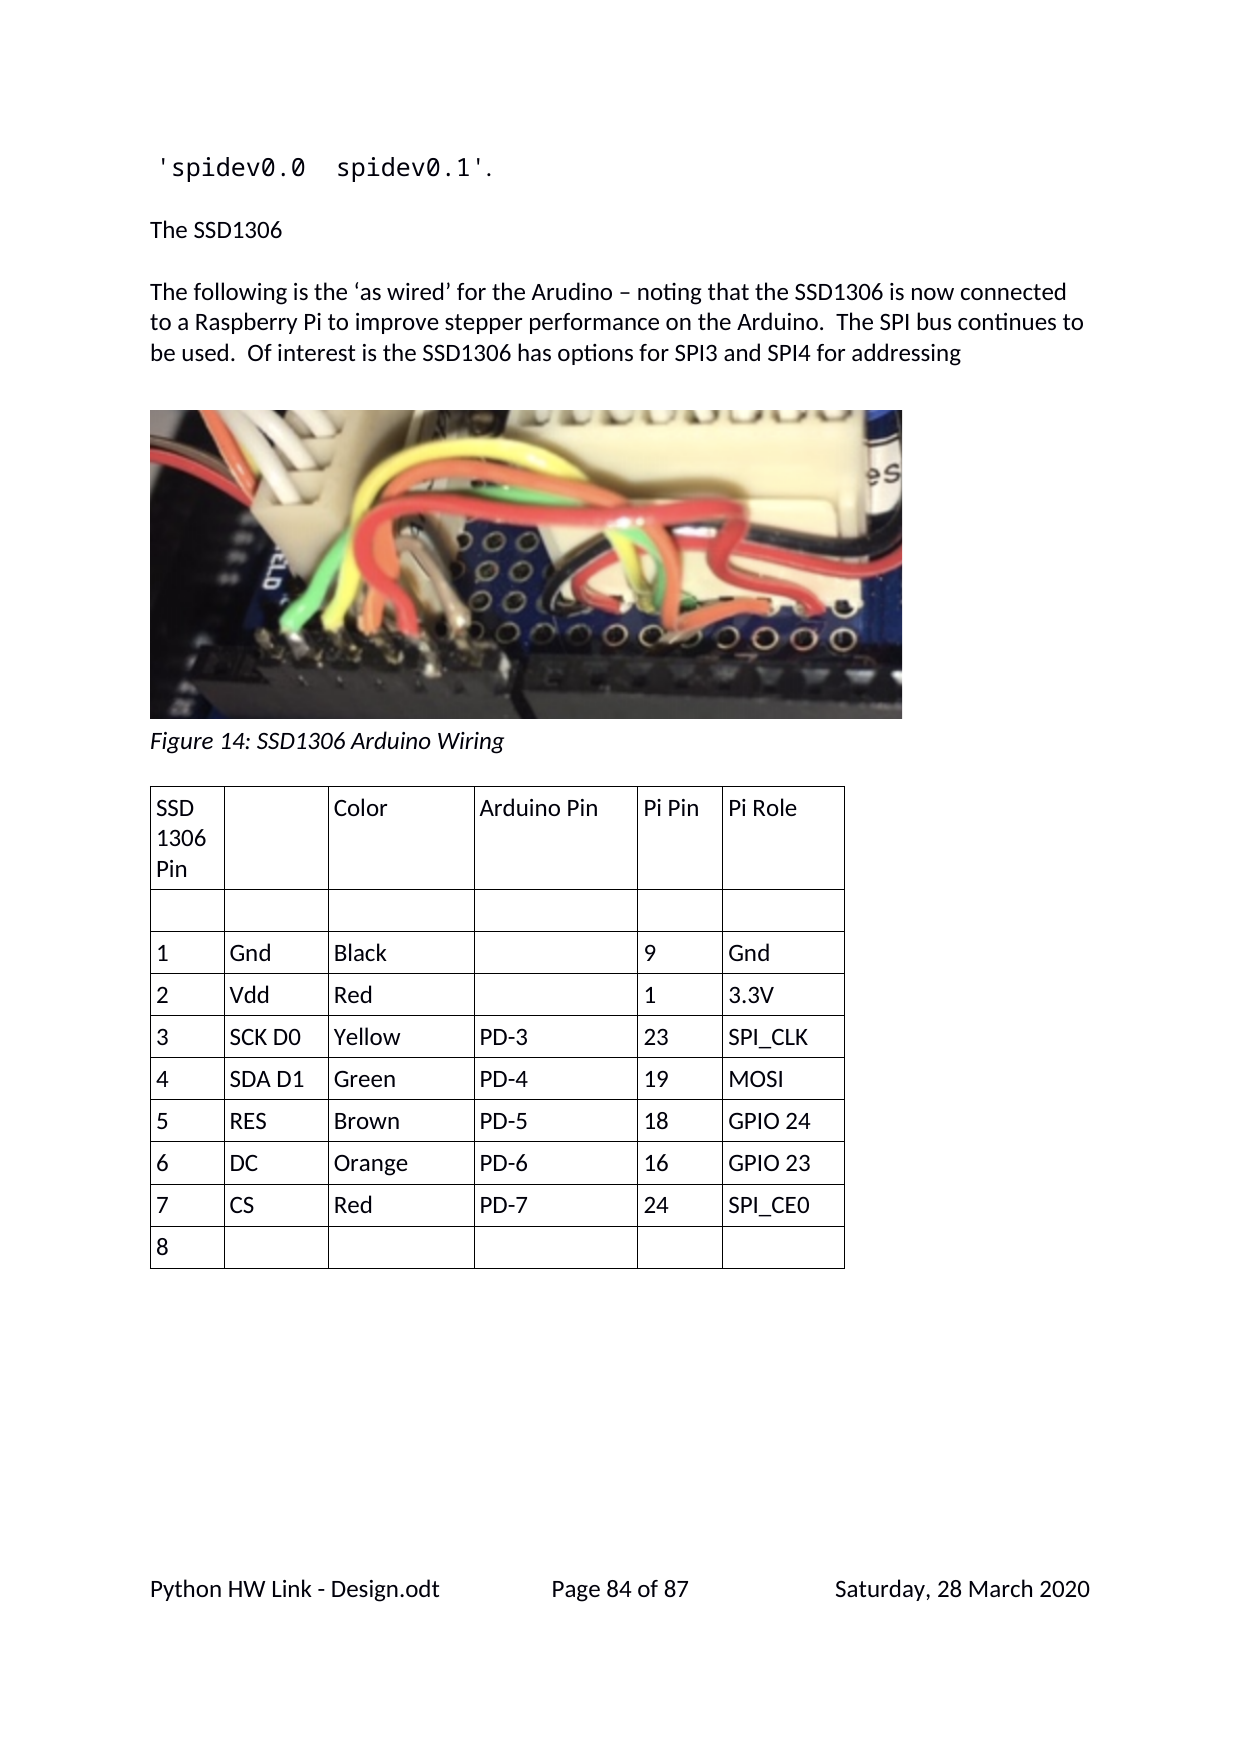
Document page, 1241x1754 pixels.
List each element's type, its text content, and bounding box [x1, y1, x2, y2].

table_cell 7 [151, 1185, 224, 1226]
table_cell 6 [151, 1142, 224, 1183]
table_cell [475, 932, 637, 973]
table_cell Gnd [723, 932, 844, 973]
table_cell 16 [638, 1142, 722, 1183]
text Figure 14: SSD1306 Arduino Wiring [150, 719, 902, 755]
table_cell Red [329, 974, 474, 1015]
table_cell Black [329, 932, 474, 973]
table_cell 24 [638, 1185, 722, 1226]
table_cell RES [225, 1100, 328, 1141]
table_cell 19 [638, 1058, 722, 1099]
table_cell PD-5 [475, 1100, 637, 1141]
table_cell SCK D0 [225, 1016, 328, 1057]
table_cell [723, 890, 844, 931]
table_cell GPIO 23 [723, 1142, 844, 1183]
table_cell 23 [638, 1016, 722, 1057]
picture [150, 410, 903, 719]
table_cell Gnd [225, 932, 328, 973]
table_cell SDA D1 [225, 1058, 328, 1099]
text The following is the ‘as wired’ for the Arudino – noting that the SSD1306 is now connected to a Raspberry Pi to improve stepper performance on the Arduino. The SPI bus continues to be used. Of interest is the SSD1306 has options for SPI3 and SPI4 for addressing [150, 276, 1090, 367]
table_cell PD-7 [475, 1185, 637, 1226]
table_header Pi Role [723, 787, 844, 889]
table_cell 3 [151, 1016, 224, 1057]
table_cell 2 [151, 974, 224, 1015]
table_cell Orange [329, 1142, 474, 1183]
table_cell Red [329, 1185, 474, 1226]
table_cell Vdd [225, 974, 328, 1015]
text The SSD1306 [150, 214, 1090, 245]
table_cell 4 [151, 1058, 224, 1099]
table_cell 5 [151, 1100, 224, 1141]
table_cell [475, 974, 637, 1015]
table_cell [638, 1227, 722, 1268]
table_header Color [329, 787, 474, 889]
table_cell [329, 1227, 474, 1268]
table_cell 8 [151, 1227, 224, 1268]
table_cell [225, 890, 328, 931]
table_cell 1 [151, 932, 224, 973]
table_cell Brown [329, 1100, 474, 1141]
table_cell CS [225, 1185, 328, 1226]
table_cell SPI_CE0 [723, 1185, 844, 1226]
table_header Arduino Pin [475, 787, 637, 889]
table_cell [475, 890, 637, 931]
table_cell PD-6 [475, 1142, 637, 1183]
table_cell 3.3V [723, 974, 844, 1015]
table_header SSD 1306 Pin [151, 787, 224, 889]
table_cell Green [329, 1058, 474, 1099]
table_cell [151, 890, 224, 931]
table_cell [723, 1227, 844, 1268]
table_header [225, 787, 328, 889]
table_cell [329, 890, 474, 931]
table_cell SPI_CLK [723, 1016, 844, 1057]
table_cell 9 [638, 932, 722, 973]
table_cell Yellow [329, 1016, 474, 1057]
table_cell PD-3 [475, 1016, 637, 1057]
table_cell [475, 1227, 637, 1268]
table_cell MOSI [723, 1058, 844, 1099]
table_cell 1 [638, 974, 722, 1015]
table_cell DC [225, 1142, 328, 1183]
text 'spidev0.0 spidev0.1'. [150, 150, 1090, 184]
table_cell [638, 890, 722, 931]
table_cell GPIO 24 [723, 1100, 844, 1141]
table_header Pi Pin [638, 787, 722, 889]
table_cell 18 [638, 1100, 722, 1141]
table_cell [225, 1227, 328, 1268]
table_cell PD-4 [475, 1058, 637, 1099]
